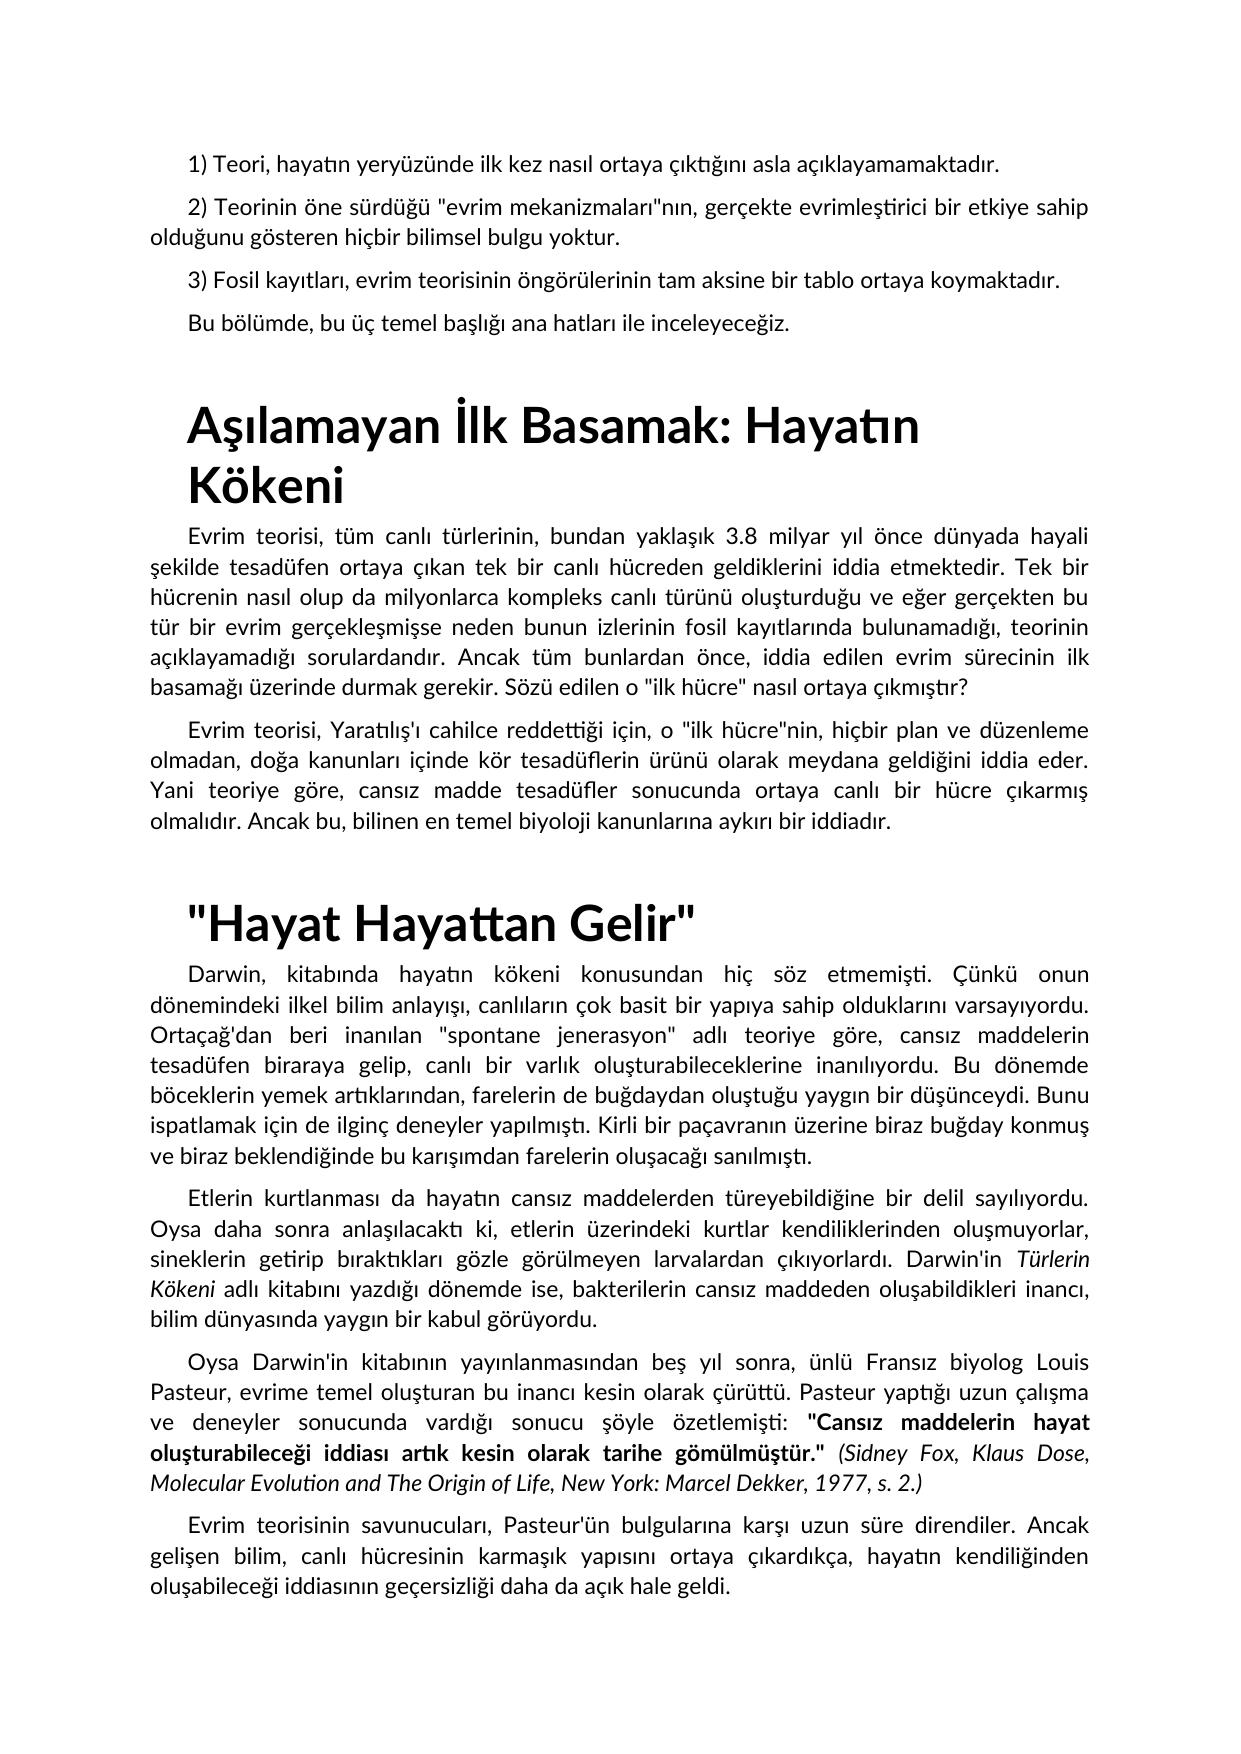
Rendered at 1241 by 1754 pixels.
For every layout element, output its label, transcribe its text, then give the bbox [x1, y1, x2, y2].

text 2) Teorinin öne sürdüğü "evrim mekanizmaları"nın, gerçekte evrimleştirici bir etkiye sahip olduğunu gösteren hiçbir bilimsel bulgu yoktur. [150, 193, 1090, 250]
text Evrim teorisi, Yaratılış'ı cahilce reddettiği için, o "ilk hücre"nin, hiçbir plan ve düzenleme olmadan, doğa kanunları içinde kör tesadüflerin ürünü olarak meydana geldiğini iddia eder. Yani teoriye göre, cansız madde tesadüfler sonucunda ortaya canlı bir hücre çıkarmış olmalıdır. Ancak bu, bilinen en temel biyoloji kanunlarına aykırı bir iddiadır. [150, 716, 1090, 834]
text Evrim teorisi, tüm canlı türlerinin, bundan yaklaşık 3.8 milyar yıl önce dünyada hayali şekilde tesadüfen ortaya çıkan tek bir canlı hücreden geldiklerini iddia etmektedir. Tek bir hücrenin nasıl olup da milyonlarca kompleks canlı türünü oluşturduğu ve eğer gerçekten bu tür bir evrim gerçekleşmişse neden bunun izlerinin fosil kayıtlarında bulunamadığı, teorinin açıklayamadığı sorulardandır. Ancak tüm bunlardan önce, iddia edilen evrim sürecinin ilk basamağı üzerinde durmak gerekir. Sözü edilen o "ilk hücre" nasıl ortaya çıkmıştır? [150, 522, 1090, 701]
text Darwin, kitabında hayatın kökeni konusundan hiç söz etmemişti. Çünkü onun dönemindeki ilkel bilim anlayışı, canlıların çok basit bir yapıya sahip olduklarını varsayıyordu. Ortaçağ'dan beri inanılan "spontane jenerasyon" adlı teoriye göre, cansız maddelerin tesadüfen biraraya gelip, canlı bir varlık oluşturabileceklerine inanılıyordu. Bu dönemde böceklerin yemek artıklarından, farelerin de buğdaydan oluştuğu yaygın bir düşünceydi. Bunu ispatlamak için de ilginç deneyler yapılmıştı. Kirli bir paçavranın üzerine biraz buğday konmuş ve biraz beklendiğinde bu karışımdan farelerin oluşacağı sanılmıştı. [150, 960, 1090, 1169]
text Bu bölümde, bu üç temel başlığı ana hatları ile inceleyeceğiz. [150, 308, 1090, 336]
text Oysa Darwin'in kitabının yayınlanmasından beş yıl sonra, ünlü Fransız biyolog Louis Pasteur, evrime temel oluşturan bu inancı kesin olarak çürüttü. Pasteur yaptığı uzun çalışma ve deneyler sonucunda vardığı sonucu şöyle özetlemişti: "Cansız maddelerin hayat oluşturabileceği iddiası artık kesin olarak tarihe gömülmüştür." (Sidney Fox, Klaus Dose, Molecular Evolution and The Origin of Life, New York: Marcel Dekker, 1977, s. 2.) [150, 1348, 1090, 1496]
text Evrim teorisinin savunucuları, Pasteur'ün bulgularına karşı uzun süre direndiler. Ancak gelişen bilim, canlı hücresinin karmaşık yapısını ortaya çıkardıkça, hayatın kendiliğinden oluşabileceği iddiasının geçersizliği daha da açık hale geldi. [150, 1511, 1090, 1599]
text 3) Fosil kayıtları, evrim teorisinin öngörülerinin tam aksine bir tablo ortaya koymaktadır. [150, 266, 1090, 293]
subtitle Aşılamayan İlk Basamak: Hayatın Kökeni [187, 394, 1090, 514]
text 1) Teori, hayatın yeryüzünde ilk kez nasıl ortaya çıktığını asla açıklayamamaktadır. [150, 150, 1090, 177]
text Etlerin kurtlanması da hayatın cansız maddelerden türeyebildiğine bir delil sayılıyordu. Oysa daha sonra anlaşılacaktı ki, etlerin üzerindeki kurtlar kendiliklerinden oluşmuyorlar, sineklerin getirip bıraktıkları gözle görülmeyen larvalardan çıkıyorlardı. Darwin'in Türlerin Kökeni adlı kitabını yazdığı dönemde ise, bakterilerin cansız maddeden oluşabildikleri inancı, bilim dünyasında yaygın bir kabul görüyordu. [150, 1184, 1090, 1332]
subtitle "Hayat Hayattan Gelir" [187, 892, 1090, 952]
